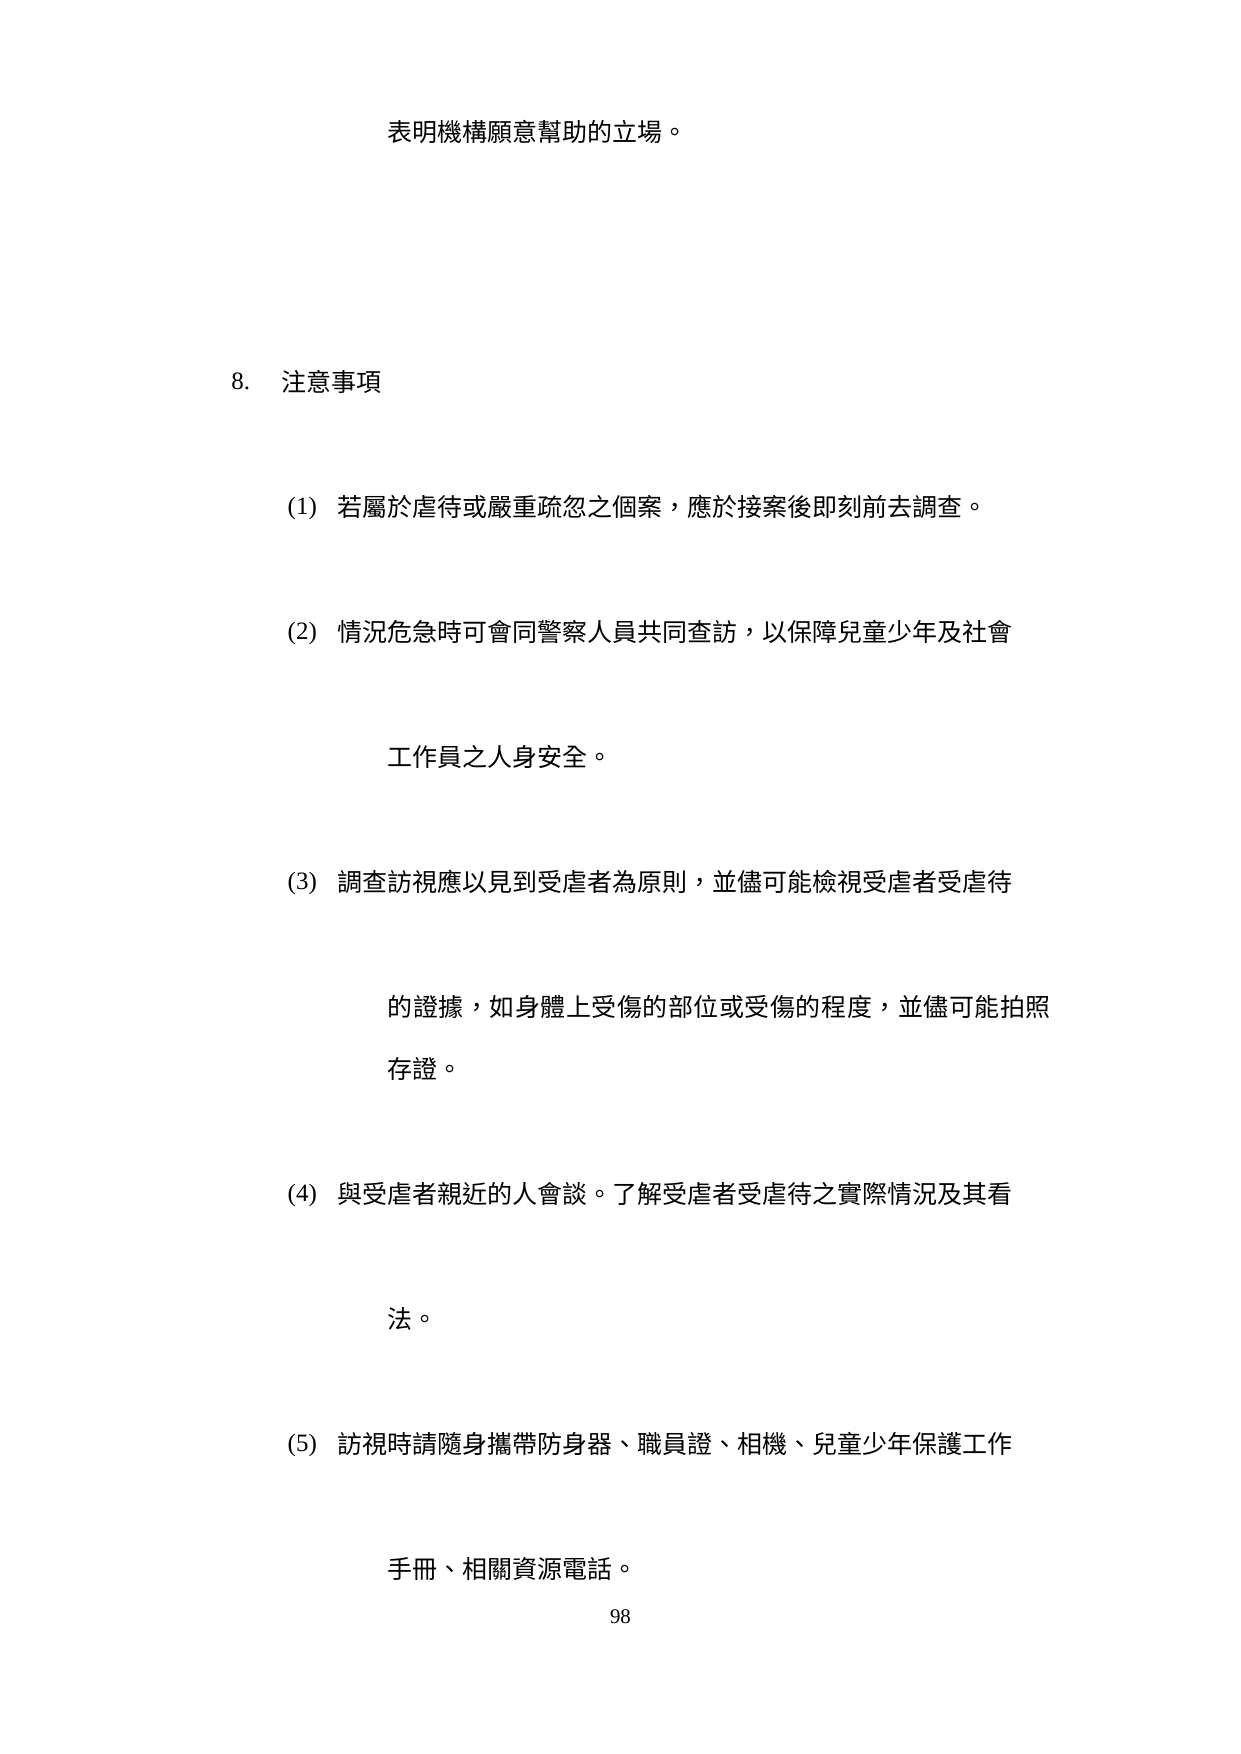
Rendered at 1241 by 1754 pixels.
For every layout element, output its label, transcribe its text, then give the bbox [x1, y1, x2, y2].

text 法。 [337, 1276, 1053, 1339]
text 手冊、相關資源電話。 [337, 1526, 1053, 1589]
list 情況危急時可會同警察人員共同查訪，以保障兒童少年及社會 [287, 589, 1053, 651]
text 工作員之人身安全。 [187, 714, 1053, 776]
list 與受虐者親近的人會談。了解受虐者受虐待之實際情況及其看 [287, 1151, 1053, 1214]
list 若屬於虐待或嚴重疏忽之個案，應於接案後即刻前去調查。 [287, 464, 1053, 526]
list 注意事項 [231, 339, 1053, 401]
list 訪視時請隨身攜帶防身器、職員證、相機、兒童少年保護工作 [287, 1401, 1053, 1464]
list 調查訪視應以見到受虐者為原則，並儘可能檢視受虐者受虐待 [287, 839, 1053, 901]
text 表明機構願意幫助的立場。 [337, 89, 1053, 151]
text 的證據，如身體上受傷的部位或受傷的程度，並儘可能拍照存證。 [387, 964, 1053, 1089]
